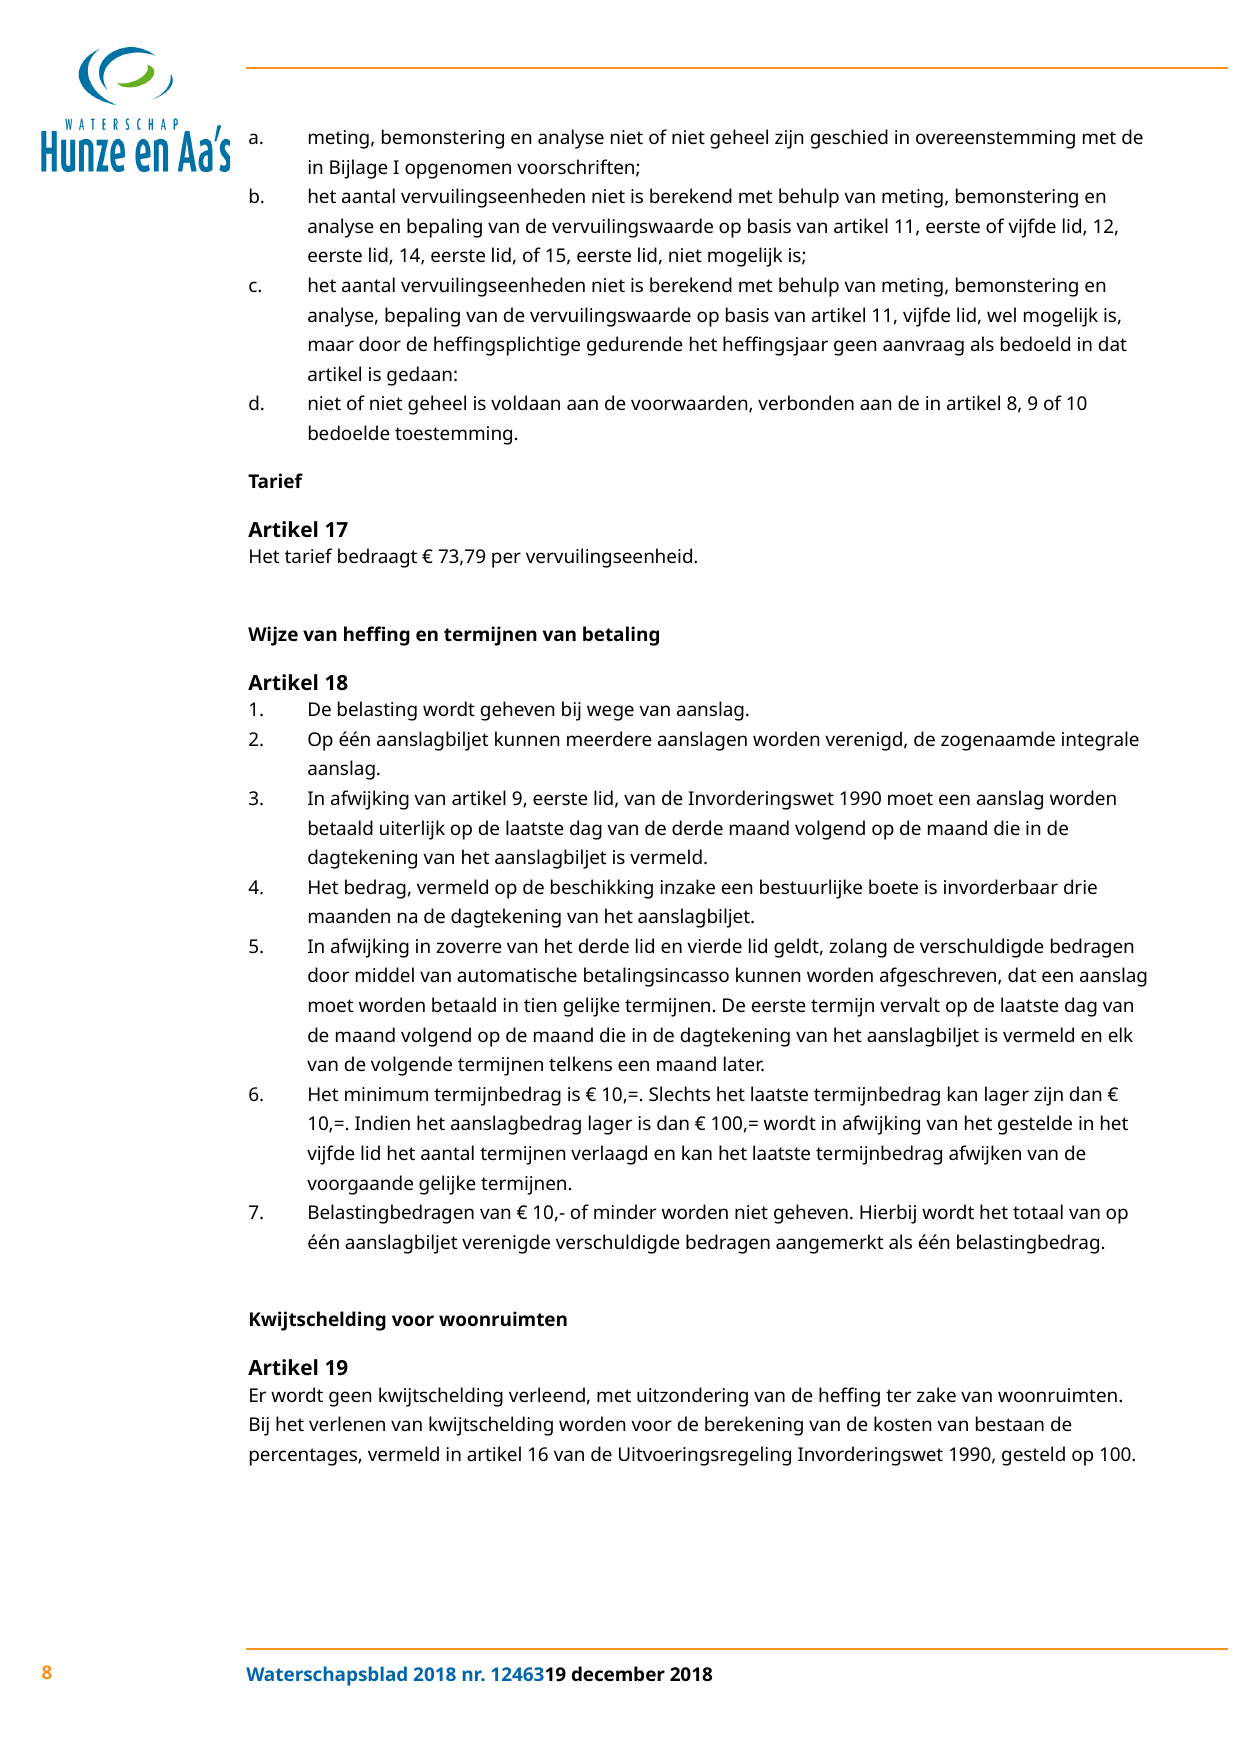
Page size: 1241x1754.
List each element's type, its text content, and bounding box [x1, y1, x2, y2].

picture [226, 145, 231, 156]
list meting, bemonstering en analyse niet of niet geheel zijn geschied in overeenstemming met de in Bijlage I opgenomen voorschriften; [248, 124, 1152, 180]
text Tarief [248, 466, 1152, 494]
text Artikel 19 [248, 1353, 1152, 1382]
list het aantal vervuilingseenheden niet is berekend met behulp van meting, bemonstering en analyse en bepaling van de vervuilingswaarde op basis van artikel 11, eerste of vijfde lid, 12, eerste lid, 14, eerste lid, of 15, eerste lid, niet mogelijk is; [248, 183, 1152, 268]
text Artikel 18 [248, 668, 1152, 696]
list Belastingbedragen van € 10,- of minder worden niet geheven. Hierbij wordt het totaal van op één aanslagbiljet verenigde verschuldigde bedragen aangemerkt als één belastingbedrag. [248, 1199, 1152, 1255]
text Wijze van heffing en termijnen van betaling [248, 619, 1152, 647]
text Bij het verlenen van kwijtschelding worden voor de berekening van de kosten van bestaan de percentages, vermeld in artikel 16 van de Uitvoeringsregeling Invorderingswet 1990, gesteld op 100. [248, 1411, 1152, 1467]
list Het minimum termijnbedrag is € 10,=. Slechts het laatste termijnbedrag kan lager zijn dan € 10,=. Indien het aanslagbedrag lager is dan € 100,= wordt in afwijking van het gestelde in het vijfde lid het aantal termijnen verlaagd en kan het laatste termijnbedrag afwijken van de voorgaande gelijke termijnen. [248, 1081, 1152, 1196]
text Er wordt geen kwijtschelding verleend, met uitzondering van de heffing ter zake van woonruimten. [248, 1382, 1152, 1408]
list het aantal vervuilingseenheden niet is berekend met behulp van meting, bemonstering en analyse, bepaling van de vervuilingswaarde op basis van artikel 11, vijfde lid, wel mogelijk is, maar door de heffingsplichtige gedurende het heffingsjaar geen aanvraag als bedoeld in dat artikel is gedaan: [248, 272, 1152, 387]
list In afwijking in zoverre van het derde lid en vierde lid geldt, zolang de verschuldigde bedragen door middel van automatische betalingsincasso kunnen worden afgeschreven, dat een aanslag moet worden betaald in tien gelijke termijnen. De eerste termijn vervalt op de laatste dag van de maand volgend op de maand die in de dagtekening van het aanslagbiljet is vermeld en elk van de volgende termijnen telkens een maand later. [248, 933, 1152, 1077]
picture [41, 47, 231, 172]
list In afwijking van artikel 9, eerste lid, van de Invorderingswet 1990 moet een aanslag worden betaald uiterlijk op de laatste dag van de derde maand volgend op de maand die in de dagtekening van het aanslagbiljet is vermeld. [248, 785, 1152, 870]
picture [183, 163, 191, 172]
list niet of niet geheel is voldaan aan de voorwaarden, verbonden aan de in artikel 8, 9 of 10 bedoelde toestemming. [248, 391, 1152, 446]
picture [47, 154, 51, 172]
list Het bedrag, vermeld op de beschikking inzake een bestuurlijke boete is invorderbaar drie maanden na de dagtekening van het aanslagbiljet. [248, 874, 1152, 929]
list De belasting wordt geheven bij wege van aanslag. [248, 696, 1152, 722]
text Artikel 17 [248, 515, 1152, 543]
list Op één aanslagbiljet kunnen meerdere aanslagen worden verenigd, de zogenaamde integrale aanslag. [248, 726, 1152, 781]
text Kwijtschelding voor woonruimten [248, 1304, 1152, 1333]
text Het tarief bedraagt € 73,79 per vervuilingseenheid. [248, 543, 1152, 569]
